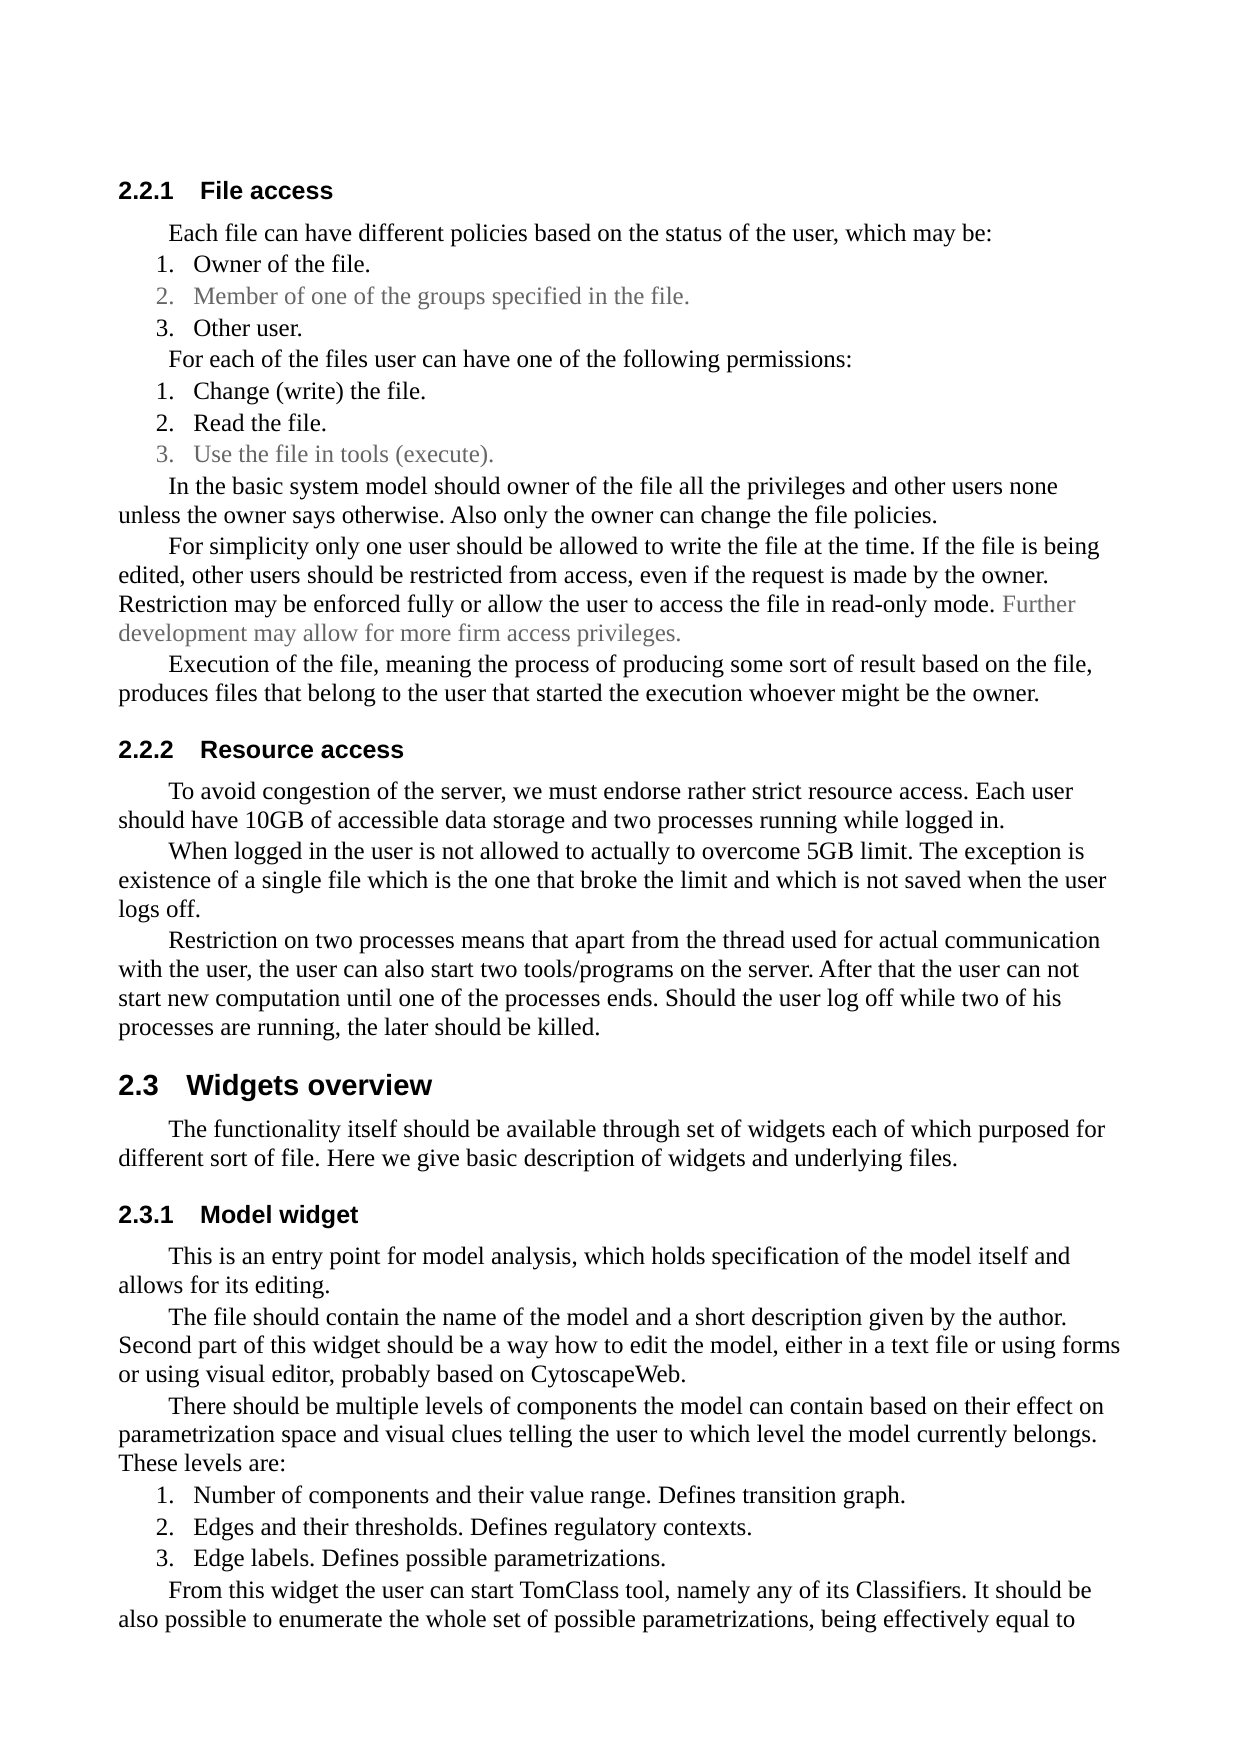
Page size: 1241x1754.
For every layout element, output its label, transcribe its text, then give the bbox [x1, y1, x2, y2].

text In the basic system model should owner of the file all the privileges and other users none unless the owner says otherwise. Also only the owner can change the file policies. [118, 471, 1122, 528]
text This is an entry point for model analysis, which holds specification of the model itself and allows for its editing. [118, 1241, 1122, 1299]
text When logged in the user is not allowed to actually to overcome 5GB limit. The exception is existence of a single file which is the one that broke the limit and which is not saved when the user logs off. [118, 836, 1122, 923]
text Each file can have different policies based on the status of the user, which may be: [118, 218, 1122, 246]
subtitle Model widget [118, 1200, 1122, 1229]
list Read the file. [156, 408, 1122, 436]
subtitle Resource access [118, 735, 1122, 763]
text The functionality itself should be available through set of widgets each of which purposed for different sort of file. Here we give basic description of widgets and underlying files. [118, 1114, 1122, 1172]
text To avoid congestion of the server, we must endorse rather strict resource access. Each user should have 10GB of accessible data storage and two processes running while logged in. [118, 776, 1122, 833]
text The file should contain the name of the model and a short description given by the author. Second part of this widget should be a way how to edit the model, either in a text file or using forms or using visual editor, probably based on CytoscapeWeb. [118, 1302, 1122, 1388]
text For each of the files user can have one of the following permissions: [118, 344, 1122, 373]
list Owner of the file. [156, 249, 1122, 278]
list Other user. [156, 313, 1122, 341]
list Number of components and their value range. Defines transition graph. [156, 1480, 1122, 1509]
subtitle Widgets overview [118, 1068, 1122, 1102]
list Use the file in tools (execute). [156, 439, 1122, 468]
text Execution of the file, meaning the process of producing some sort of result based on the file, produces files that belong to the user that started the execution whoever might be the owner. [118, 649, 1122, 707]
text From this widget the user can start TomClass tool, namely any of its Classifiers. It should be also possible to enumerate the whole set of possible parametrizations, being effectively equal to [118, 1575, 1122, 1632]
list Change (write) the file. [156, 376, 1122, 405]
text There should be multiple levels of components the model can contain based on their effect on parametrization space and visual clues telling the user to which level the model currently belongs. These levels are: [118, 1391, 1122, 1477]
list Edge labels. Defines possible parametrizations. [156, 1543, 1122, 1572]
list Edges and their thresholds. Defines regulatory contexts. [156, 1512, 1122, 1540]
text Restriction on two processes means that apart from the thread used for actual communication with the user, the user can also start two tools/programs on the server. After that the user can not start new computation until one of the processes ends. Should the user log off while two of his processes are running, the later should be killed. [118, 926, 1122, 1041]
text For simplicity only one user should be allowed to write the file at the time. If the file is being edited, other users should be restricted from access, even if the request is made by the owner. Restriction may be enforced fully or allow the user to access the file in read-only mode. Further development may allow for more firm access privileges. [118, 531, 1122, 646]
subtitle File access [118, 176, 1122, 205]
list Member of one of the groups specified in the file. [156, 281, 1122, 310]
